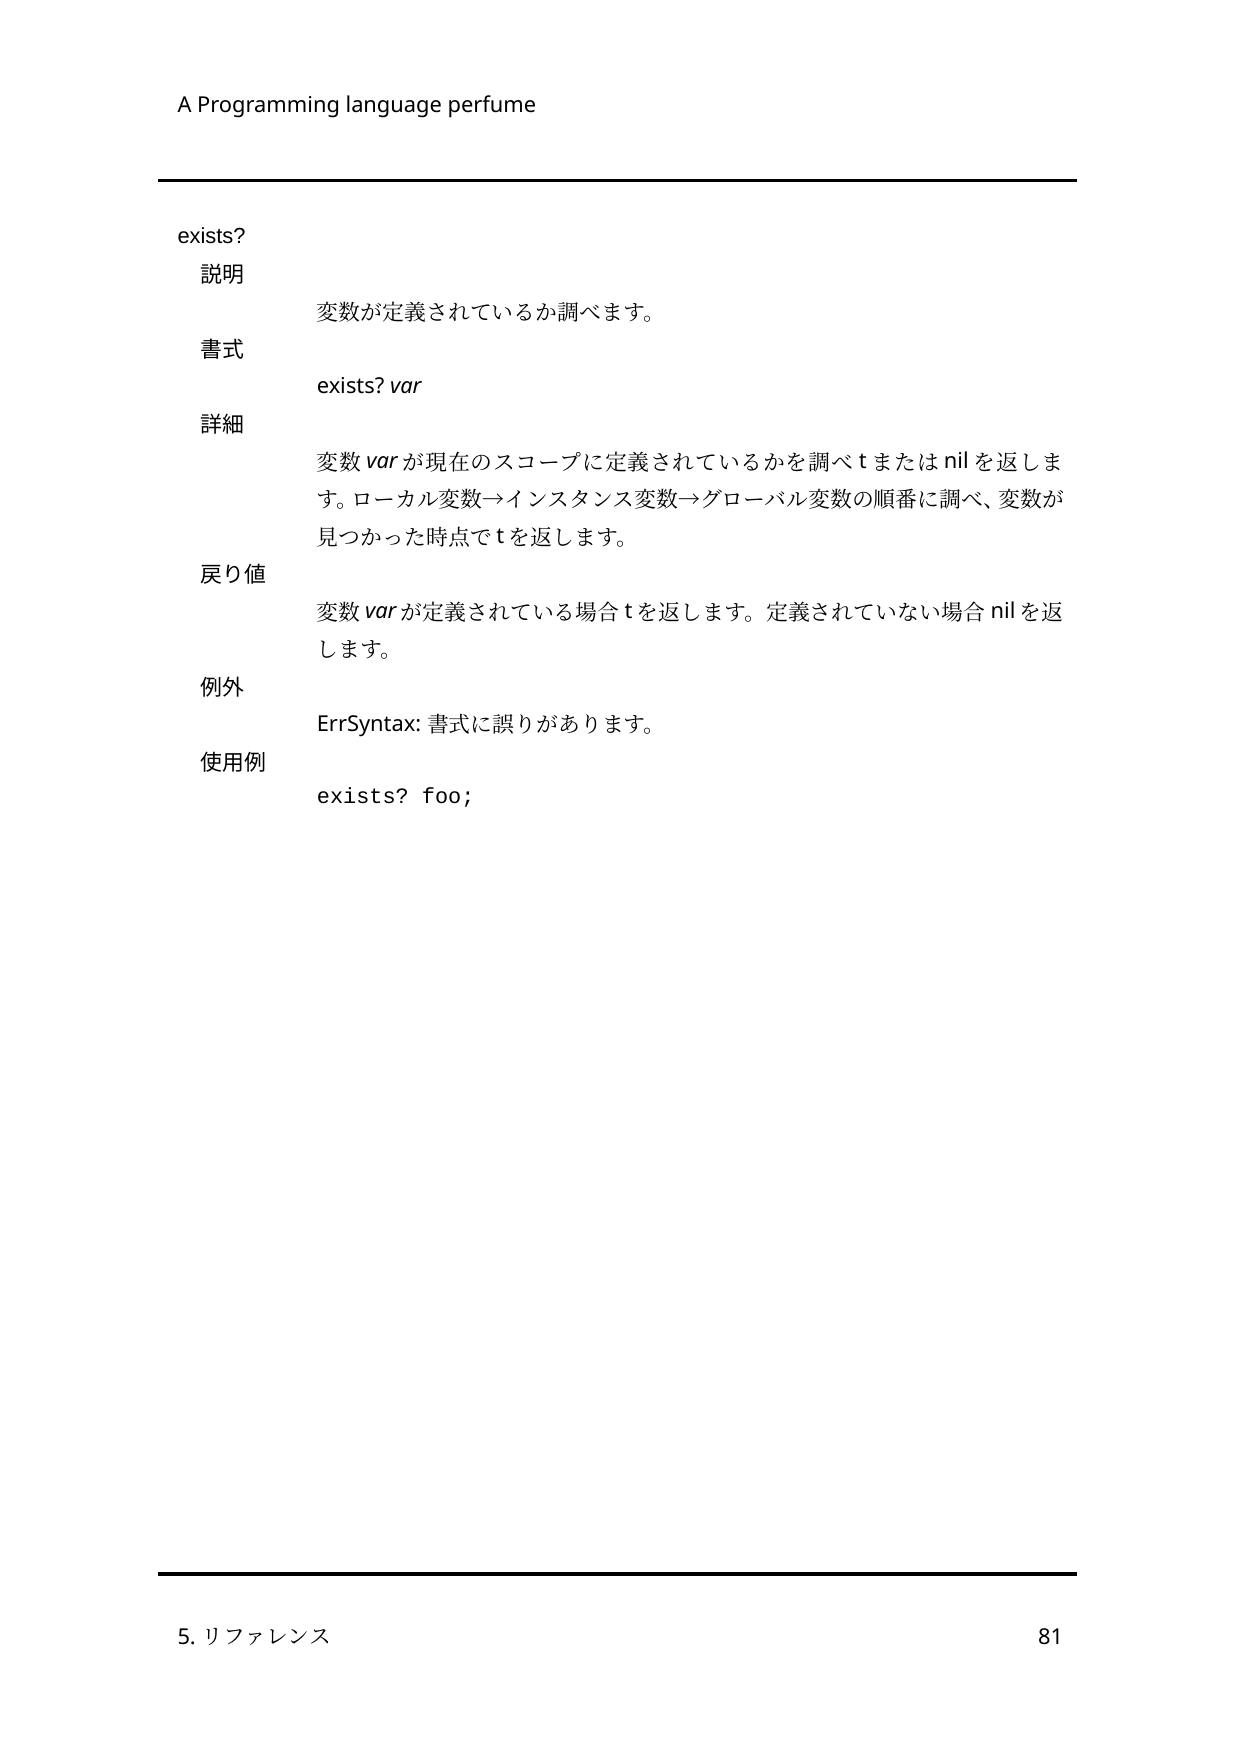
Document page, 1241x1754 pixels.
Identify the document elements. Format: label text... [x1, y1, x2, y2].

table_cell 書式 [200, 329, 317, 404]
table_header 説明 [200, 254, 317, 329]
table_cell exists? var [317, 329, 1063, 404]
table_cell 変数varが定義されている場合tを返します。定義されていない場合nilを返します。 [317, 554, 1063, 667]
table_cell ErrSyntax: 書式に誤りがあります。 [317, 667, 1063, 742]
table_cell 戻り値 [200, 554, 317, 667]
table_cell 例外 [200, 667, 317, 742]
table_cell 変数varが現在のスコープに定義されているかを調べtまたはnilを返します。ローカル変数→インスタンス変数→グローバル変数の順番に調べ、変数が見つかった時点でtを返します。 [317, 404, 1063, 554]
table_header 変数が定義されているか調べます。 [317, 254, 1063, 329]
table_cell exists? foo; [317, 742, 1063, 817]
table_cell 詳細 [200, 404, 317, 554]
table_cell 使用例 [200, 742, 317, 817]
subtitle exists? [177, 217, 1063, 254]
